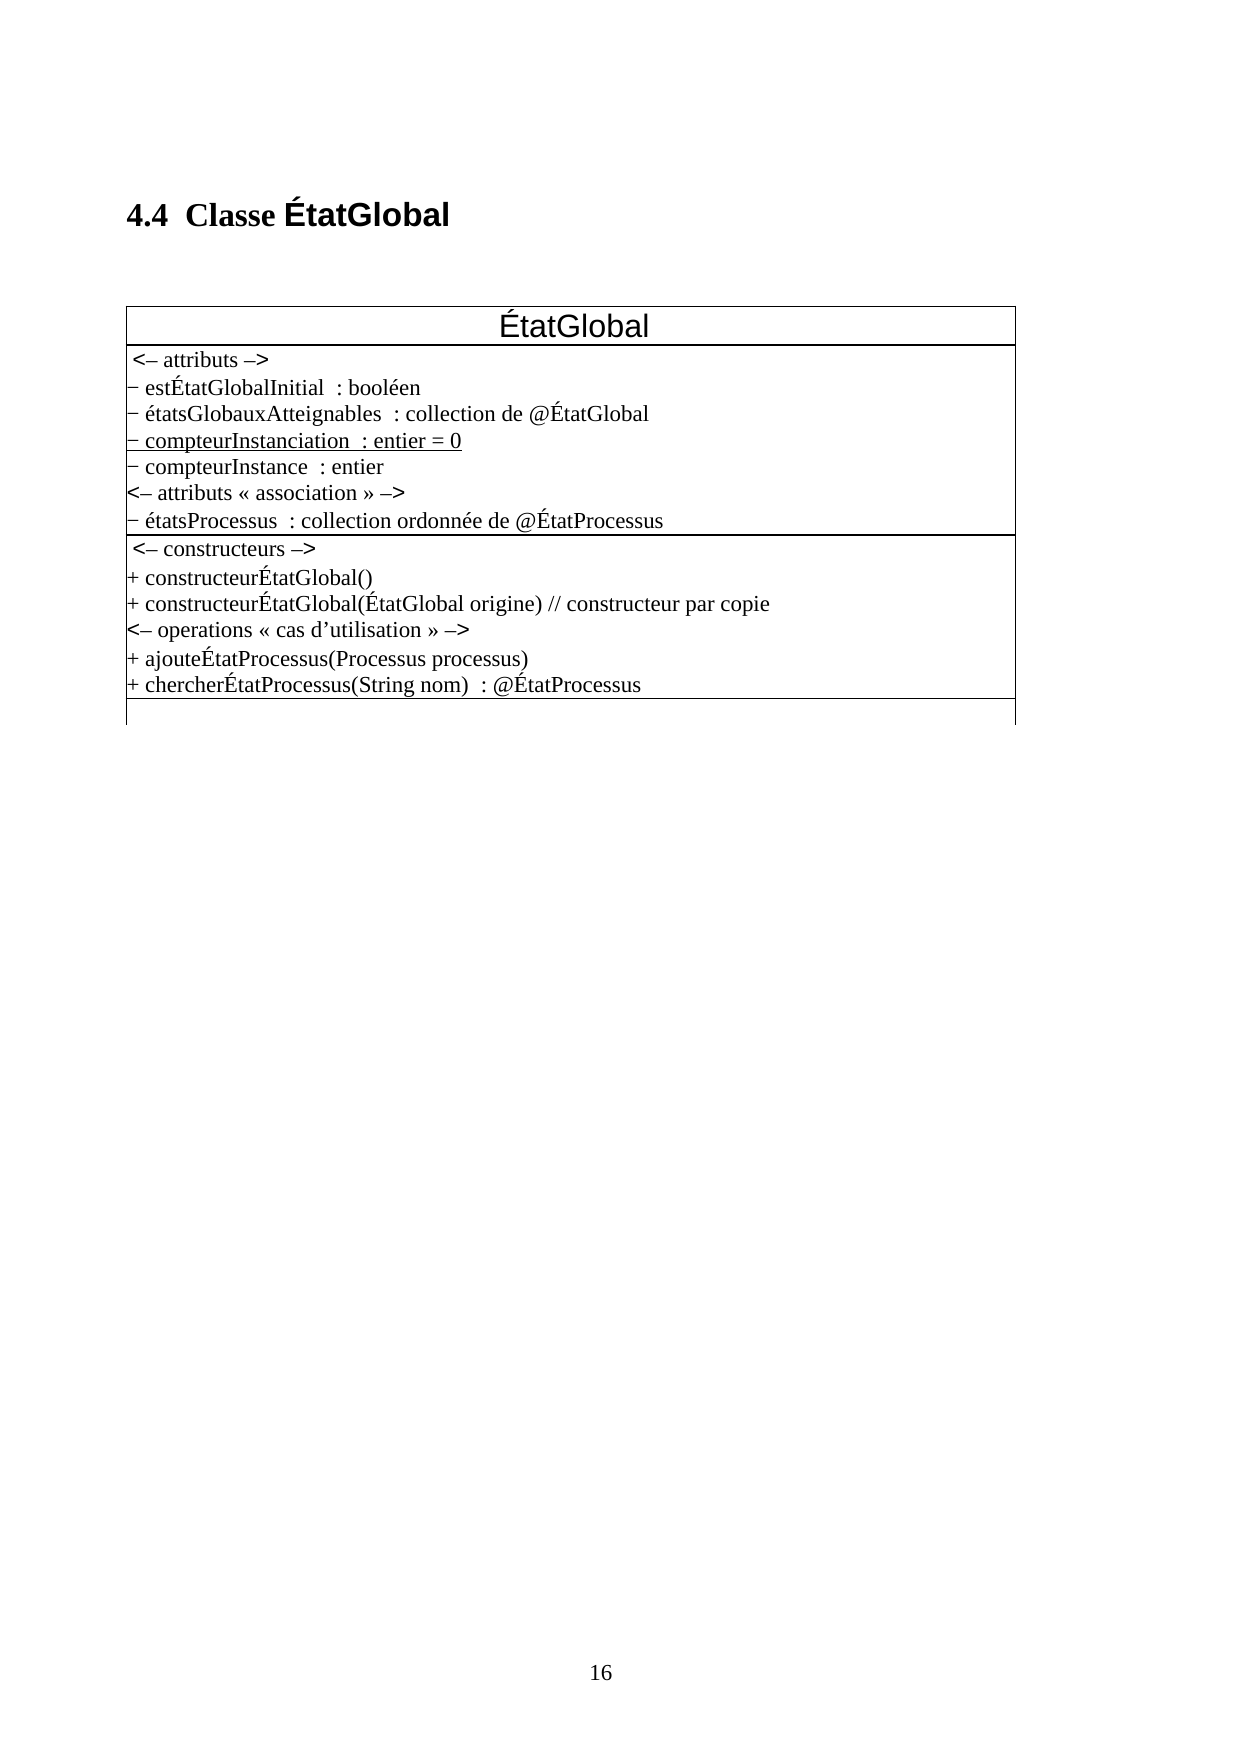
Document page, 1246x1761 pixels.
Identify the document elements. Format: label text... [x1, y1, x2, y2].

table_cell − compteurInstanciation : entier = 0 [127, 427, 1015, 453]
table_cell − estÉtatGlobalInitial : booléen [127, 374, 1015, 400]
table_cell <– constructeurs –> [127, 536, 1015, 564]
table_cell <– attributs –> [127, 346, 1015, 374]
table_cell + ajouteÉtatProcessus(Processus processus) [127, 645, 1015, 671]
subtitle 4.4 Classe ÉtatGlobal [126, 195, 1075, 234]
table_cell <– operations « cas d’utilisation » –> [127, 616, 1015, 645]
table_cell [127, 699, 1015, 725]
table_cell <– attributs « association » –> [127, 479, 1015, 508]
table_header ÉtatGlobal [127, 307, 1015, 344]
table_cell − étatsGlobauxAtteignables : collection de @ÉtatGlobal [127, 400, 1015, 427]
table_cell + constructeurÉtatGlobal() [127, 564, 1015, 590]
table_cell − compteurInstance : entier [127, 453, 1015, 479]
table_cell + constructeurÉtatGlobal(ÉtatGlobal origine) // constructeur par copie [127, 590, 1015, 616]
table_cell + chercherÉtatProcessus(String nom) : @ÉtatProcessus [127, 671, 1015, 697]
table_cell − étatsProcessus : collection ordonnée de @ÉtatProcessus [127, 508, 1015, 534]
